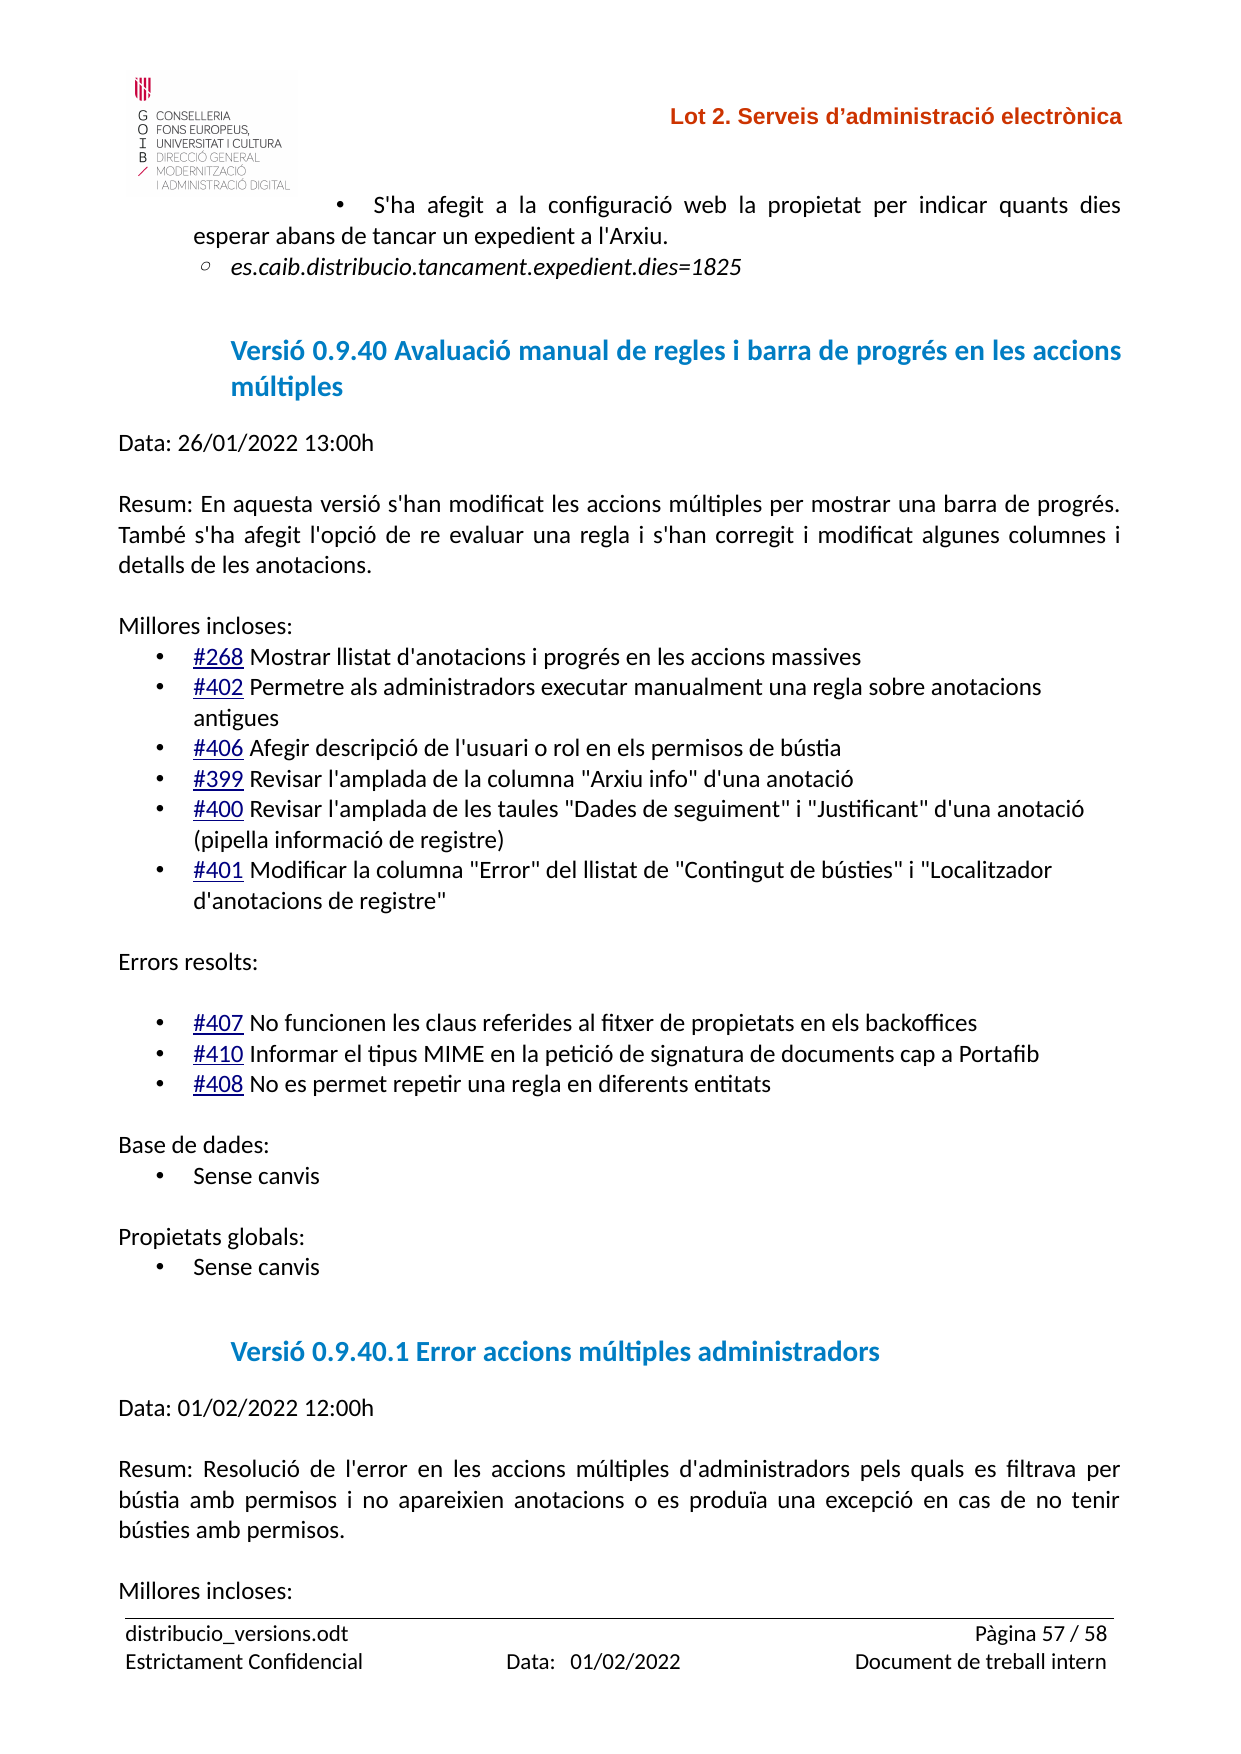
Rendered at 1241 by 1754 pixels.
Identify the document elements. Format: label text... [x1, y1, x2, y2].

text Resum: En aquesta versió s'han modificat les accions múltiples per mostrar una barra de progrés. També s'ha afegit l'opció de re evaluar una regla i s'han corregit i modificat algunes columnes i detalls de les anotacions. [118, 488, 1122, 580]
text Data: 26/01/2022 13:00h [118, 427, 1122, 458]
list es.caib.distribucio.tancament.expedient.dies=1825 [193, 251, 1122, 281]
list #402 Permetre als administradors executar manualment una regla sobre anotacions antigues [156, 671, 1122, 732]
list #410 Informar el tipus MIME en la petició de signatura de documents cap a Portafib [156, 1038, 1122, 1068]
text Millores incloses: [118, 610, 1122, 641]
list #406 Afegir descripció de l'usuari o rol en els permisos de bústia [156, 732, 1122, 763]
picture [126, 70, 299, 197]
list #268 Mostrar llistat d'anotacions i progrés en les accions massives [156, 641, 1122, 671]
list #408 No es permet repetir una regla en diferents entitats [156, 1068, 1122, 1099]
list #401 Modificar la columna "Error" del llistat de "Contingut de bústies" i "Localitzador d'anotacions de registre" [156, 854, 1122, 916]
subtitle Versió 0.9.40.1 Error accions múltiples administradors [153, 1333, 1122, 1369]
text Data: 01/02/2022 12:00h [118, 1392, 1122, 1423]
list #407 No funcionen les claus referides al fitxer de propietats en els backoffices [156, 1007, 1122, 1038]
list Sense canvis [156, 1160, 1122, 1190]
list #400 Revisar l'amplada de les taules "Dades de seguiment" i "Justificant" d'una anotació (pipella informació de registre) [156, 793, 1122, 854]
list #399 Revisar l'amplada de la columna "Arxiu info" d'una anotació [156, 763, 1122, 793]
list S'ha afegit a la configuració web la propietat per indicar quants dies esperar abans de tancar un expedient a l'Arxiu. [156, 190, 1122, 251]
text Errors resolts: [118, 946, 1122, 977]
text Millores incloses: [118, 1575, 1122, 1606]
text Base de dades: [118, 1129, 1122, 1160]
subtitle Versió 0.9.40 Avaluació manual de regles i barra de progrés en les accions múltiples [153, 332, 1122, 404]
text Propietats globals: [118, 1221, 1122, 1251]
text Resum: Resolució de l'error en les accions múltiples d'administradors pels quals es filtrava per bústia amb permisos i no apareixien anotacions o es produïa una excepció en cas de no tenir bústies amb permisos. [118, 1453, 1122, 1545]
list Sense canvis [156, 1251, 1122, 1282]
